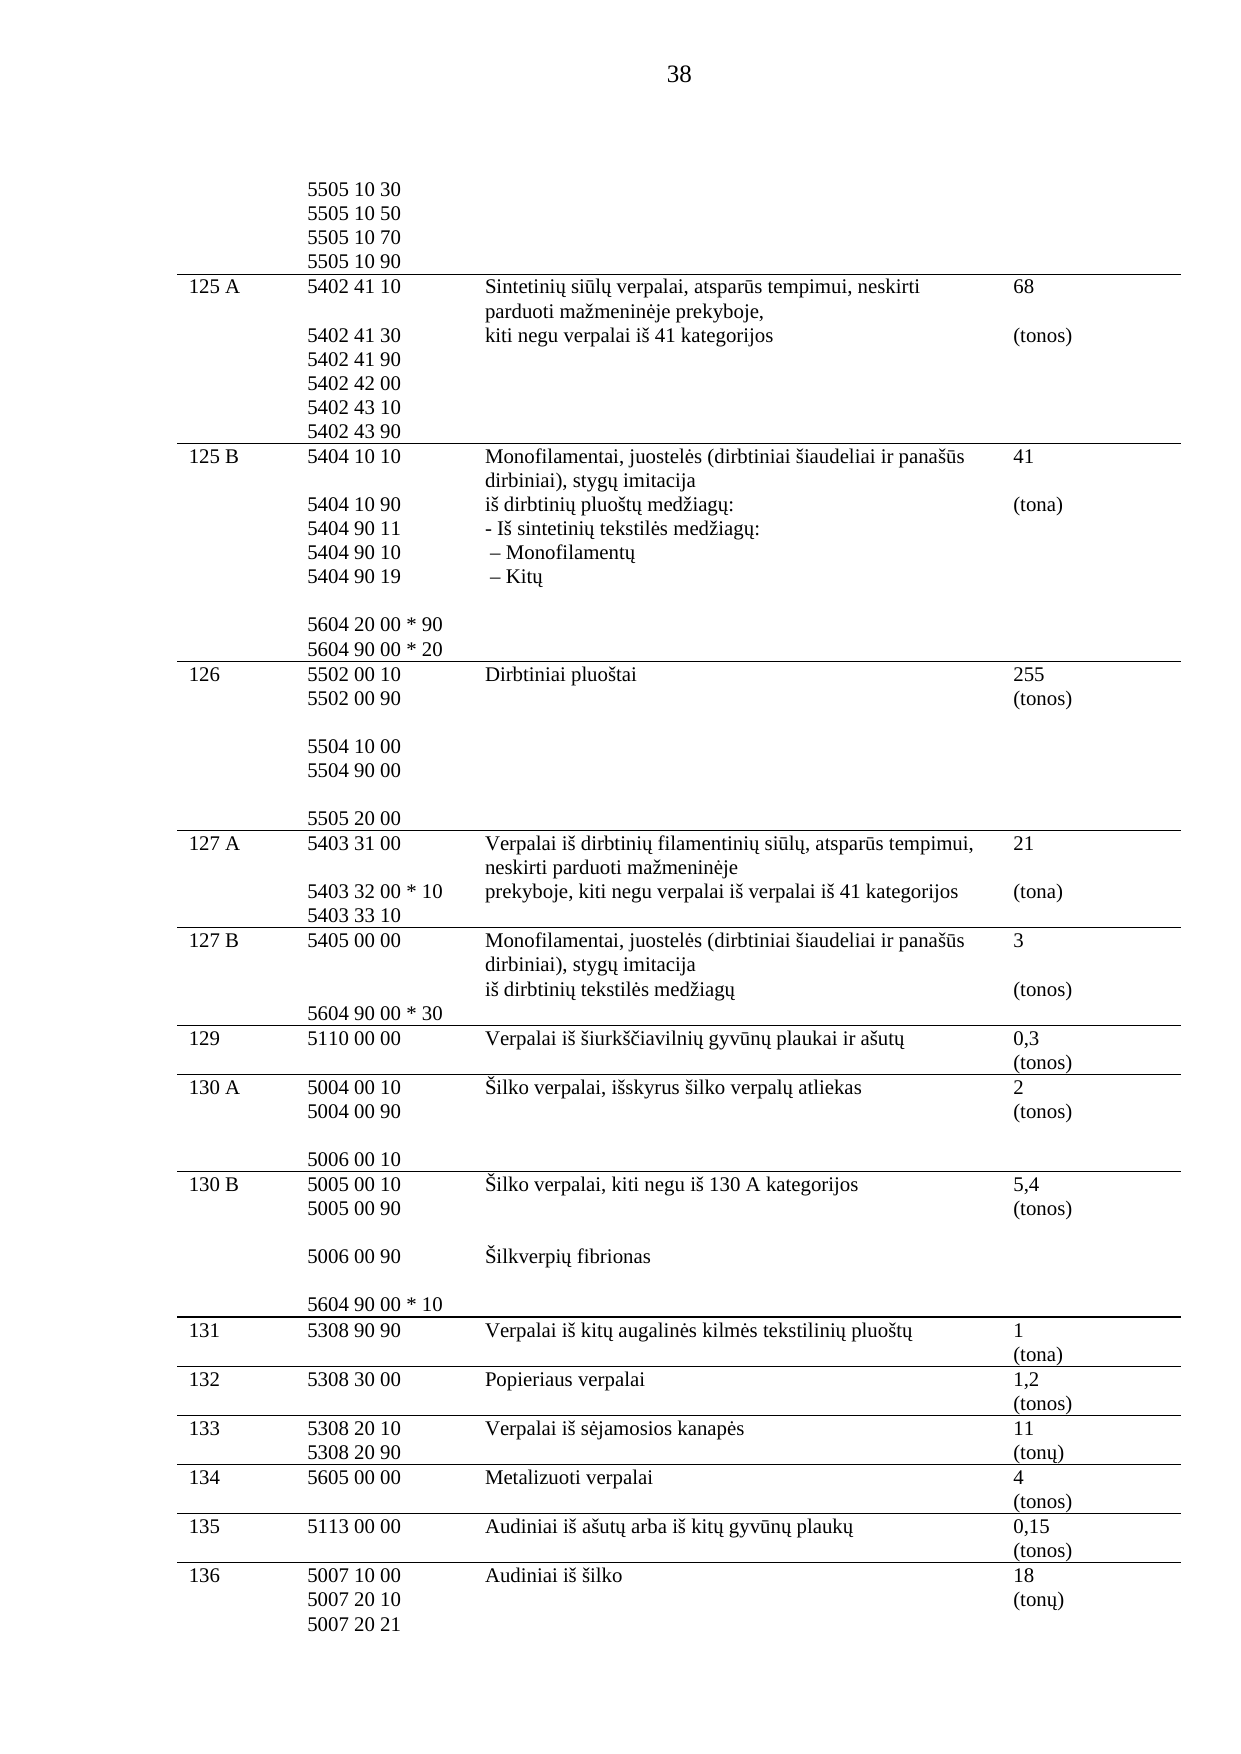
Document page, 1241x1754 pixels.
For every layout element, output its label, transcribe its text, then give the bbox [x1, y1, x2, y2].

table_cell [1002, 782, 1181, 806]
table_cell [177, 371, 296, 395]
table_cell 3 [1002, 928, 1181, 976]
table_cell 4 [1002, 1465, 1181, 1489]
table_cell [1002, 758, 1181, 782]
table_cell [177, 323, 296, 347]
table_cell 5402 42 00 [296, 371, 473, 395]
table_cell 5505 20 00 [296, 806, 473, 830]
table_cell 5404 10 10 [296, 444, 473, 492]
table_cell [474, 782, 1002, 806]
table_cell 5604 90 00 * 20 [296, 636, 473, 661]
table_cell [1002, 1611, 1181, 1636]
table_cell 5004 00 10 [296, 1075, 473, 1099]
table_cell 5604 20 00 * 90 [296, 613, 473, 636]
table_cell 131 [177, 1318, 296, 1342]
table_cell 0,3 [1002, 1026, 1181, 1050]
table_cell 135 [177, 1514, 296, 1538]
table_cell [1002, 903, 1181, 927]
table_cell 5505 10 70 [296, 225, 473, 249]
table_cell 5005 00 90 [296, 1196, 473, 1220]
table_cell [177, 1588, 296, 1611]
table_cell [177, 588, 296, 612]
table_cell 134 [177, 1465, 296, 1489]
table_cell [1002, 1293, 1181, 1316]
table_cell Šilko verpalai, išskyrus šilko verpalų atliekas [474, 1075, 1002, 1099]
table_cell [474, 1489, 1002, 1513]
table_cell [1002, 564, 1181, 588]
table_cell [177, 1050, 296, 1074]
table_cell Metalizuoti verpalai [474, 1465, 1002, 1489]
table_cell 127 B [177, 928, 296, 976]
table_cell [474, 1588, 1002, 1611]
table_cell 129 [177, 1026, 296, 1050]
table_cell [1002, 588, 1181, 612]
table_cell 5502 00 90 [296, 686, 473, 710]
table_cell 132 [177, 1367, 296, 1391]
table_cell 5605 00 00 [296, 1465, 473, 1489]
table_cell 1 [1002, 1318, 1181, 1342]
table_cell [474, 225, 1002, 249]
table_cell [1002, 1147, 1181, 1171]
table_cell 11 [1002, 1416, 1181, 1440]
table_cell 5604 90 00 * 30 [296, 1001, 473, 1024]
table_cell 68 [1002, 275, 1181, 323]
table_cell 5005 00 10 [296, 1172, 473, 1196]
table_cell Sintetinių siūlų verpalai, atsparūs tempimui, neskirti parduoti mažmeninėje prekyboje, [474, 275, 1002, 323]
table_cell (tonų) [1002, 1440, 1181, 1464]
table_cell [296, 1220, 473, 1244]
table_cell [296, 1538, 473, 1562]
table_cell [1002, 516, 1181, 540]
table_cell [474, 1220, 1002, 1244]
table_cell 5402 43 90 [296, 419, 473, 443]
table_cell [177, 564, 296, 588]
table_cell (tonos) [1002, 1099, 1181, 1123]
table_cell Verpalai iš šiurkščiavilnių gyvūnų plaukai ir ašutų [474, 1026, 1002, 1050]
table_cell 0,15 [1002, 1514, 1181, 1538]
table_cell 5402 43 10 [296, 395, 473, 419]
table_cell (tonos) [1002, 1391, 1181, 1415]
table_cell (tonos) [1002, 686, 1181, 710]
table_cell [1002, 1123, 1181, 1147]
table_cell [177, 249, 296, 273]
table_cell iš dirbtinių tekstilės medžiagų [474, 976, 1002, 1001]
table_cell [474, 1196, 1002, 1220]
table_cell [296, 976, 473, 1001]
table_cell 255 [1002, 662, 1181, 686]
table_cell [177, 540, 296, 564]
table_cell [177, 1489, 296, 1513]
table_cell iš dirbtinių pluoštų medžiagų: [474, 492, 1002, 516]
table_cell 5405 00 00 [296, 928, 473, 976]
table_cell [177, 613, 296, 636]
table_cell 5404 90 11 [296, 516, 473, 540]
table_cell – Monofilamentų [474, 540, 1002, 564]
table_cell [1002, 419, 1181, 443]
table_cell [177, 879, 296, 903]
table_cell Dirbtiniai pluoštai [474, 662, 1002, 686]
table_cell [296, 710, 473, 734]
table_cell 125 B [177, 444, 296, 492]
table_cell 21 [1002, 831, 1181, 879]
table_cell [177, 782, 296, 806]
table_cell 5402 41 30 [296, 323, 473, 347]
table_cell Monofilamentai, juostelės (dirbtiniai šiaudeliai ir panašūs dirbiniai), stygų imitacija [474, 928, 1002, 976]
table_cell [474, 249, 1002, 273]
table_cell [1002, 1220, 1181, 1244]
table_cell [1002, 177, 1181, 201]
table_cell [1002, 540, 1181, 564]
table_cell [474, 1123, 1002, 1147]
table_cell [177, 1268, 296, 1292]
table_cell [474, 1538, 1002, 1562]
table_cell (tonos) [1002, 1538, 1181, 1562]
table_cell 5505 10 90 [296, 249, 473, 273]
table_cell [474, 347, 1002, 371]
table_cell [177, 1391, 296, 1415]
table_cell [296, 1391, 473, 1415]
table_cell [177, 492, 296, 516]
table_cell 126 [177, 662, 296, 686]
table_cell (tonos) [1002, 1050, 1181, 1074]
table_cell Verpalai iš sėjamosios kanapės [474, 1416, 1002, 1440]
table_cell 5505 10 50 [296, 201, 473, 225]
table_cell – Kitų [474, 564, 1002, 588]
table_cell 133 [177, 1416, 296, 1440]
table_cell prekyboje, kiti negu verpalai iš verpalai iš 41 kategorijos [474, 879, 1002, 903]
table_cell [474, 613, 1002, 636]
table_cell 5113 00 00 [296, 1514, 473, 1538]
table_cell [177, 1220, 296, 1244]
table_cell [1002, 710, 1181, 734]
table_cell 5402 41 90 [296, 347, 473, 371]
table_cell [474, 1391, 1002, 1415]
table_cell [474, 1440, 1002, 1464]
table_cell Monofilamentai, juostelės (dirbtiniai šiaudeliai ir panašūs dirbiniai), stygų imitacija [474, 444, 1002, 492]
table_cell [177, 201, 296, 225]
table_cell 5402 41 10 [296, 275, 473, 323]
table_cell Verpalai iš kitų augalinės kilmės tekstilinių pluoštų [474, 1318, 1002, 1342]
table_cell 136 [177, 1563, 296, 1587]
table_cell [474, 588, 1002, 612]
table_cell [177, 1342, 296, 1366]
table_cell 5007 10 00 [296, 1563, 473, 1587]
table_cell [1002, 1001, 1181, 1024]
table_cell [177, 1147, 296, 1171]
table_cell 5504 10 00 [296, 734, 473, 758]
table_cell [177, 710, 296, 734]
table_cell [1002, 371, 1181, 395]
table_cell (tonos) [1002, 323, 1181, 347]
table_cell [1002, 225, 1181, 249]
table_cell [177, 516, 296, 540]
table_cell 5007 20 10 [296, 1588, 473, 1611]
table_cell [177, 347, 296, 371]
table_cell [474, 903, 1002, 927]
table_cell (tonos) [1002, 1489, 1181, 1513]
table_cell 5308 30 00 [296, 1367, 473, 1391]
table_cell - Iš sintetinių tekstilės medžiagų: [474, 516, 1002, 540]
table_cell [474, 1342, 1002, 1366]
table_cell [474, 734, 1002, 758]
table_cell 130 A [177, 1075, 296, 1099]
table_cell [177, 976, 296, 1001]
table_cell [474, 806, 1002, 830]
table_cell 125 A [177, 275, 296, 323]
table_cell [296, 1123, 473, 1147]
table_cell [1002, 1244, 1181, 1268]
table_cell [177, 419, 296, 443]
table_cell [474, 1293, 1002, 1316]
table_cell [1002, 249, 1181, 273]
table_cell (tonos) [1002, 976, 1181, 1001]
table_cell 5404 90 19 [296, 564, 473, 588]
table_cell [177, 758, 296, 782]
table_cell [177, 1538, 296, 1562]
table_cell [474, 371, 1002, 395]
table_cell (tona) [1002, 1342, 1181, 1366]
table_cell [474, 1099, 1002, 1123]
table_cell [474, 636, 1002, 661]
table_cell [296, 1342, 473, 1366]
table_cell [177, 177, 296, 201]
table_cell 2 [1002, 1075, 1181, 1099]
table_cell 18 [1002, 1563, 1181, 1587]
table_cell 5308 90 90 [296, 1318, 473, 1342]
table_cell [1002, 201, 1181, 225]
table_cell 130 B [177, 1172, 296, 1196]
table_cell (tona) [1002, 492, 1181, 516]
table_cell 5404 90 10 [296, 540, 473, 564]
table_cell [474, 758, 1002, 782]
table_cell 5004 00 90 [296, 1099, 473, 1123]
table_cell [474, 1001, 1002, 1024]
table_cell [474, 177, 1002, 201]
table_cell [474, 419, 1002, 443]
table_cell [1002, 1268, 1181, 1292]
table_cell 5403 32 00 * 10 [296, 879, 473, 903]
table_cell (tonų) [1002, 1588, 1181, 1611]
table_cell [177, 1123, 296, 1147]
table_cell Verpalai iš dirbtinių filamentinių siūlų, atsparūs tempimui, neskirti parduoti mažmeninėje [474, 831, 1002, 879]
table_cell [296, 1050, 473, 1074]
table_cell (tona) [1002, 879, 1181, 903]
table_cell 5,4 [1002, 1172, 1181, 1196]
table_cell [296, 1268, 473, 1292]
table_cell [296, 588, 473, 612]
table_cell 5403 31 00 [296, 831, 473, 879]
table_cell 41 [1002, 444, 1181, 492]
table_cell Audiniai iš ašutų arba iš kitų gyvūnų plaukų [474, 1514, 1002, 1538]
table_cell 5007 20 21 [296, 1611, 473, 1636]
table_cell 5308 20 90 [296, 1440, 473, 1464]
table_cell [1002, 636, 1181, 661]
table_cell [474, 395, 1002, 419]
table_cell 5110 00 00 [296, 1026, 473, 1050]
table_cell [177, 636, 296, 661]
table_cell [474, 1050, 1002, 1074]
table_cell [177, 1196, 296, 1220]
table_cell (tonos) [1002, 1196, 1181, 1220]
table_cell Šilko verpalai, kiti negu iš 130 A kategorijos [474, 1172, 1002, 1196]
table_cell 5403 33 10 [296, 903, 473, 927]
table_cell Audiniai iš šilko [474, 1563, 1002, 1587]
table_cell [474, 686, 1002, 710]
table_cell [177, 1001, 296, 1024]
table_cell 127 A [177, 831, 296, 879]
table_cell 5006 00 10 [296, 1147, 473, 1171]
table_cell [474, 201, 1002, 225]
table_cell 5504 90 00 [296, 758, 473, 782]
table_cell [1002, 395, 1181, 419]
table_cell 5308 20 10 [296, 1416, 473, 1440]
table_cell [177, 903, 296, 927]
table_cell 5502 00 10 [296, 662, 473, 686]
table_cell kiti negu verpalai iš 41 kategorijos [474, 323, 1002, 347]
table_cell [474, 1147, 1002, 1171]
table_cell [474, 1611, 1002, 1636]
table_cell [177, 686, 296, 710]
table_cell [177, 225, 296, 249]
table_cell 5404 10 90 [296, 492, 473, 516]
table_cell [177, 806, 296, 830]
table_cell [177, 1099, 296, 1123]
table_cell [177, 1440, 296, 1464]
table_cell [1002, 734, 1181, 758]
table_cell 5006 00 90 [296, 1244, 473, 1268]
table_cell [1002, 613, 1181, 636]
table_cell Popieriaus verpalai [474, 1367, 1002, 1391]
table_cell [1002, 347, 1181, 371]
table_cell [177, 395, 296, 419]
table_cell 5505 10 30 [296, 177, 473, 201]
table_cell [474, 1268, 1002, 1292]
table_cell [177, 1293, 296, 1316]
table_cell [296, 1489, 473, 1513]
table_cell [474, 710, 1002, 734]
table_cell 5604 90 00 * 10 [296, 1293, 473, 1316]
table_cell Šilkverpių fibrionas [474, 1244, 1002, 1268]
table_cell 1,2 [1002, 1367, 1181, 1391]
table_cell [177, 1611, 296, 1636]
table_cell [1002, 806, 1181, 830]
table_cell [177, 734, 296, 758]
table_cell [296, 782, 473, 806]
table_cell [177, 1244, 296, 1268]
